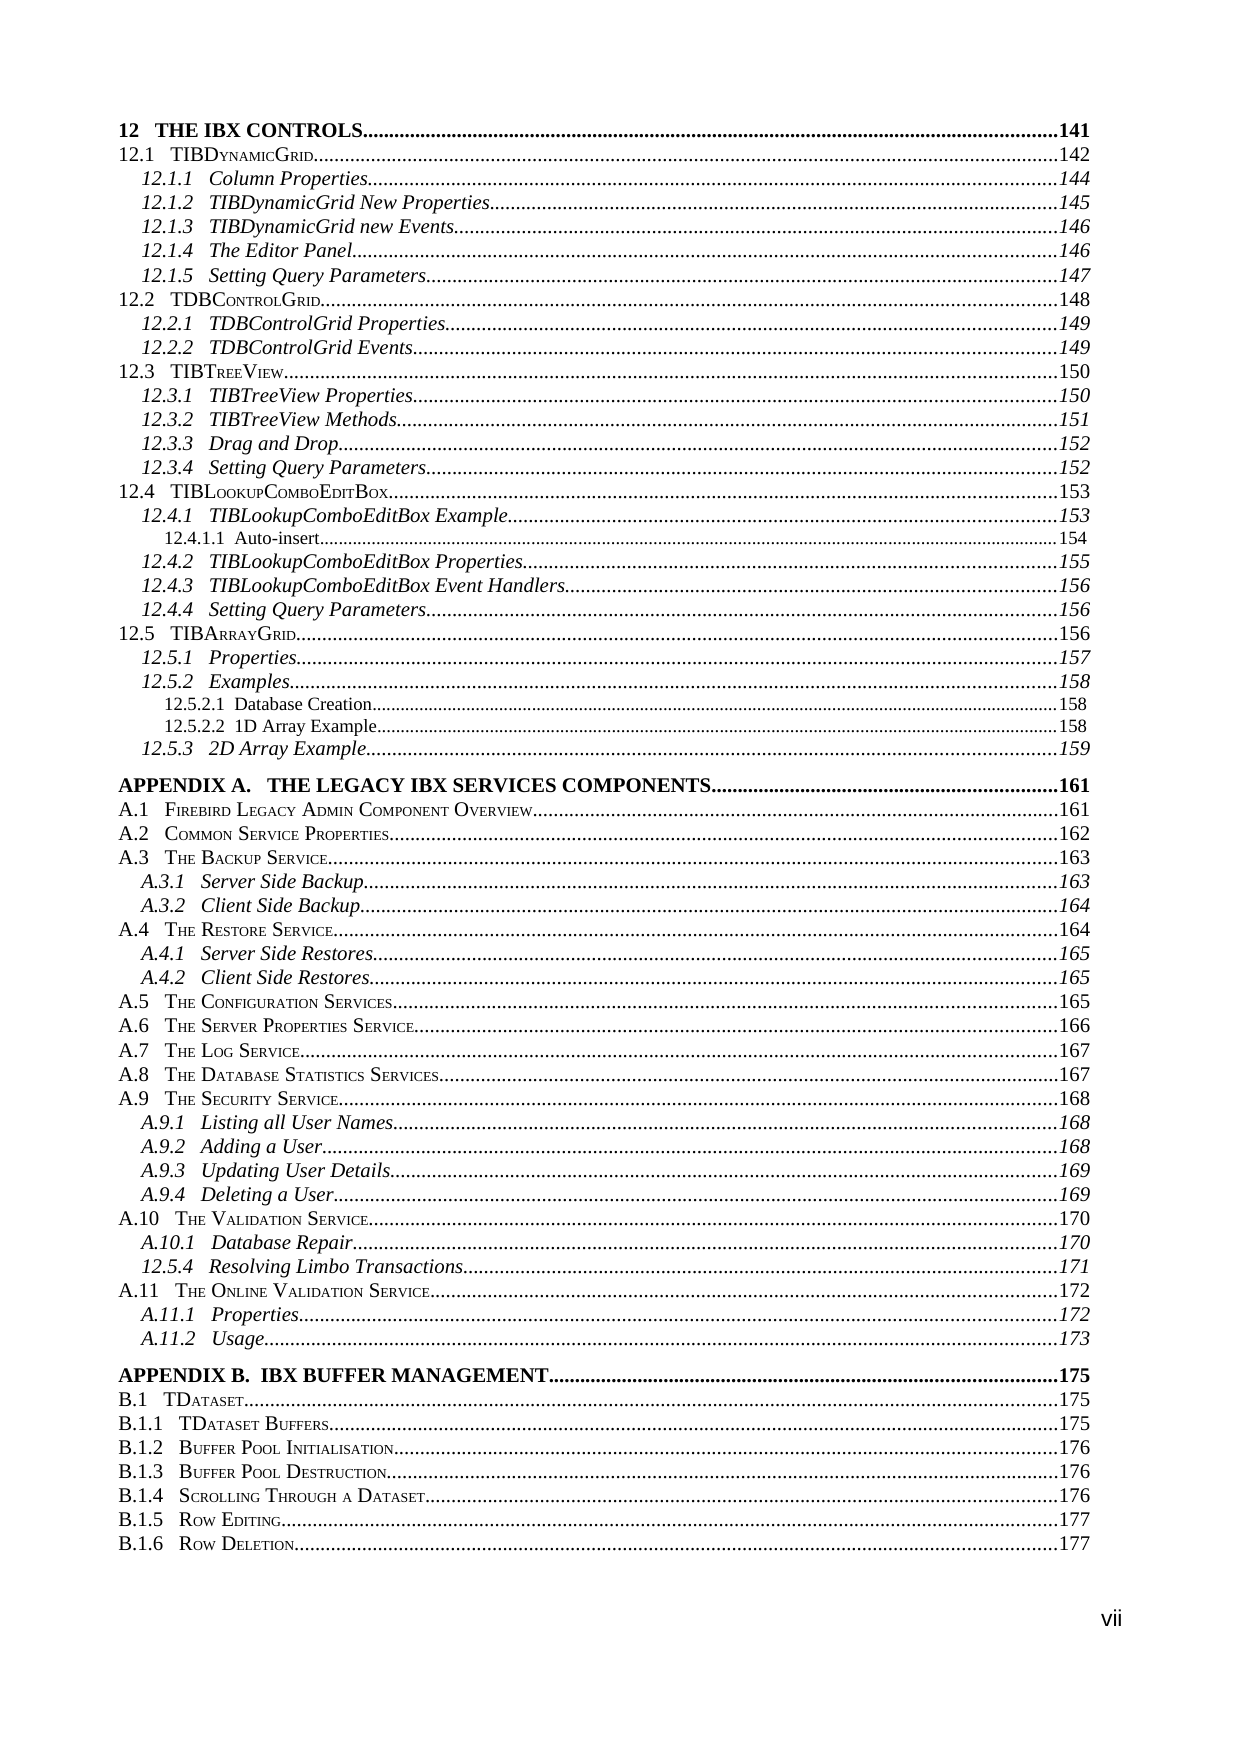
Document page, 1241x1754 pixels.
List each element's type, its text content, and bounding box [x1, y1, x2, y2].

text A.10 The Validation Service 170 [118, 1206, 1122, 1230]
text 12.5.2 Examples 158 [141, 669, 1122, 693]
text B.1.1 TDataset Buffers 175 [118, 1411, 1122, 1435]
text 12.3.2 TIBTreeView Methods 151 [141, 407, 1122, 431]
text A.3.2 Client Side Backup 164 [141, 893, 1122, 917]
text 12.3.1 TIBTreeView Properties 150 [141, 383, 1122, 407]
text 12.5.4 Resolving Limbo Transactions 171 [141, 1254, 1122, 1278]
text 12.2 TDBControlGrid 148 [118, 287, 1122, 311]
text A.3 The Backup Service 163 [118, 845, 1122, 869]
text A.8 The Database Statistics Services 167 [118, 1062, 1122, 1086]
text 12.4.4 Setting Query Parameters 156 [141, 597, 1122, 621]
text 12.4 TIBLookupComboEditBox 153 [118, 479, 1122, 503]
text A.3.1 Server Side Backup 163 [141, 869, 1122, 893]
text A.5 The Configuration Services 165 [118, 989, 1122, 1013]
text A.7 The Log Service 167 [118, 1037, 1122, 1062]
text 12.5.3 2D Array Example 159 [141, 736, 1122, 760]
text 12.4.2 TIBLookupComboEditBox Properties 155 [141, 549, 1122, 573]
text 12 The IBX Controls 141 [118, 118, 1122, 142]
text 12.5.2.1 Database Creation 158 [164, 693, 1122, 715]
text Appendix B. IBX Buffer Management 175 [118, 1363, 1122, 1387]
text A.4.1 Server Side Restores 165 [141, 941, 1122, 965]
text A.4.2 Client Side Restores 165 [141, 965, 1122, 989]
text 12.4.1 TIBLookupComboEditBox Example 153 [141, 503, 1122, 527]
text 12.1.1 Column Properties 144 [141, 166, 1122, 190]
text B.1.6 Row Deletion 177 [118, 1531, 1122, 1555]
text Appendix A. The Legacy IBX Services Components 161 [118, 773, 1122, 797]
text A.9.4 Deleting a User 169 [141, 1182, 1122, 1206]
text A.11.1 Properties 172 [141, 1302, 1122, 1326]
text A.9 The Security Service 168 [118, 1086, 1122, 1110]
text B.1.5 Row Editing 177 [118, 1507, 1122, 1531]
text A.2 Common Service Properties 162 [118, 821, 1122, 845]
text A.11.2 Usage 173 [141, 1326, 1122, 1350]
text B.1.4 Scrolling Through a Dataset 176 [118, 1483, 1122, 1507]
text 12.4.1.1 Auto-insert 154 [164, 527, 1122, 549]
text 12.5 TIBArrayGrid 156 [118, 621, 1122, 645]
text 12.2.2 TDBControlGrid Events 149 [141, 335, 1122, 359]
text 12.4.3 TIBLookupComboEditBox Event Handlers 156 [141, 573, 1122, 597]
text A.9.1 Listing all User Names 168 [141, 1110, 1122, 1134]
text 12.1 TIBDynamicGrid 142 [118, 142, 1122, 166]
text B.1 TDataset 175 [118, 1387, 1122, 1411]
text 12.3.4 Setting Query Parameters 152 [141, 455, 1122, 479]
text 12.1.3 TIBDynamicGrid new Events 146 [141, 214, 1122, 238]
text A.4 The Restore Service 164 [118, 917, 1122, 941]
text 12.1.5 Setting Query Parameters 147 [141, 262, 1122, 287]
text 12.1.4 The Editor Panel 146 [141, 238, 1122, 262]
text 12.5.2.2 1D Array Example 158 [164, 715, 1122, 736]
text A.10.1 Database Repair 170 [141, 1230, 1122, 1254]
text 12.5.1 Properties 157 [141, 645, 1122, 669]
text A.9.2 Adding a User 168 [141, 1134, 1122, 1158]
text 12.1.2 TIBDynamicGrid New Properties 145 [141, 190, 1122, 214]
text 12.3.3 Drag and Drop 152 [141, 431, 1122, 455]
text A.1 Firebird Legacy Admin Component Overview 161 [118, 797, 1122, 821]
text 12.3 TIBTreeView 150 [118, 359, 1122, 383]
text B.1.3 Buffer Pool Destruction 176 [118, 1459, 1122, 1483]
text A.9.3 Updating User Details 169 [141, 1158, 1122, 1182]
text A.6 The Server Properties Service 166 [118, 1013, 1122, 1037]
text B.1.2 Buffer Pool Initialisation 176 [118, 1435, 1122, 1459]
text A.11 The Online Validation Service 172 [118, 1278, 1122, 1302]
text 12.2.1 TDBControlGrid Properties 149 [141, 311, 1122, 335]
